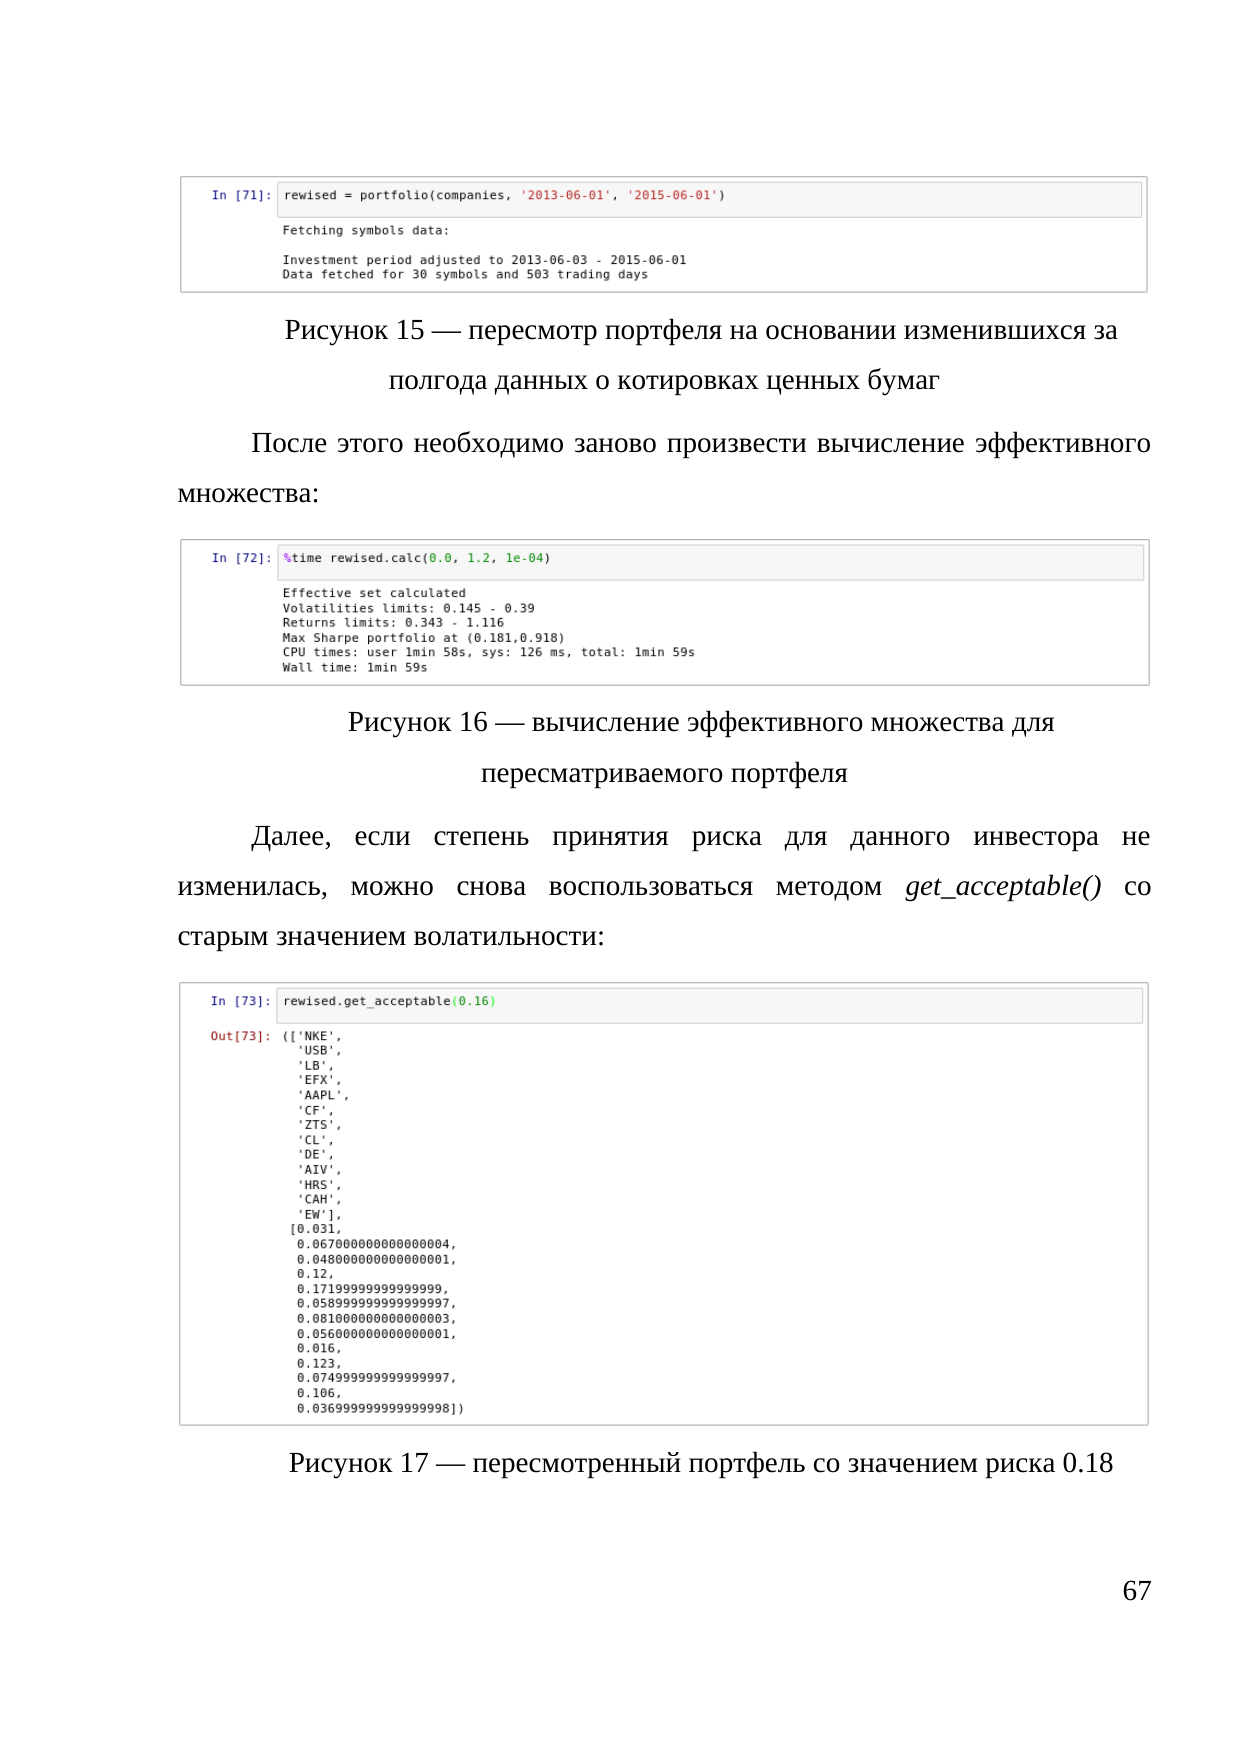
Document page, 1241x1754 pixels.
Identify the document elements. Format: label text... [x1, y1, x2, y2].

picture [177, 538, 1152, 688]
text Рисунок 16 — вычисление эффективного множества для пересматриваемого портфеля [177, 688, 1152, 788]
picture [177, 981, 1152, 1429]
text Рисунок 15 — пересмотр портфеля на основании изменившихся за полгода данных о котировках ценных бумаг [177, 296, 1152, 396]
text Далее, если степень принятия риска для данного инвестора не изменилась, можно снова воспользоваться методом get_acceptable() со старым значением волатильности: [177, 818, 1152, 952]
text После этого необходимо заново произвести вычисление эффективного множества: [177, 425, 1152, 509]
picture [177, 174, 1152, 296]
text Рисунок 17 — пересмотренный портфель со значением риска 0.18 [177, 1429, 1152, 1479]
